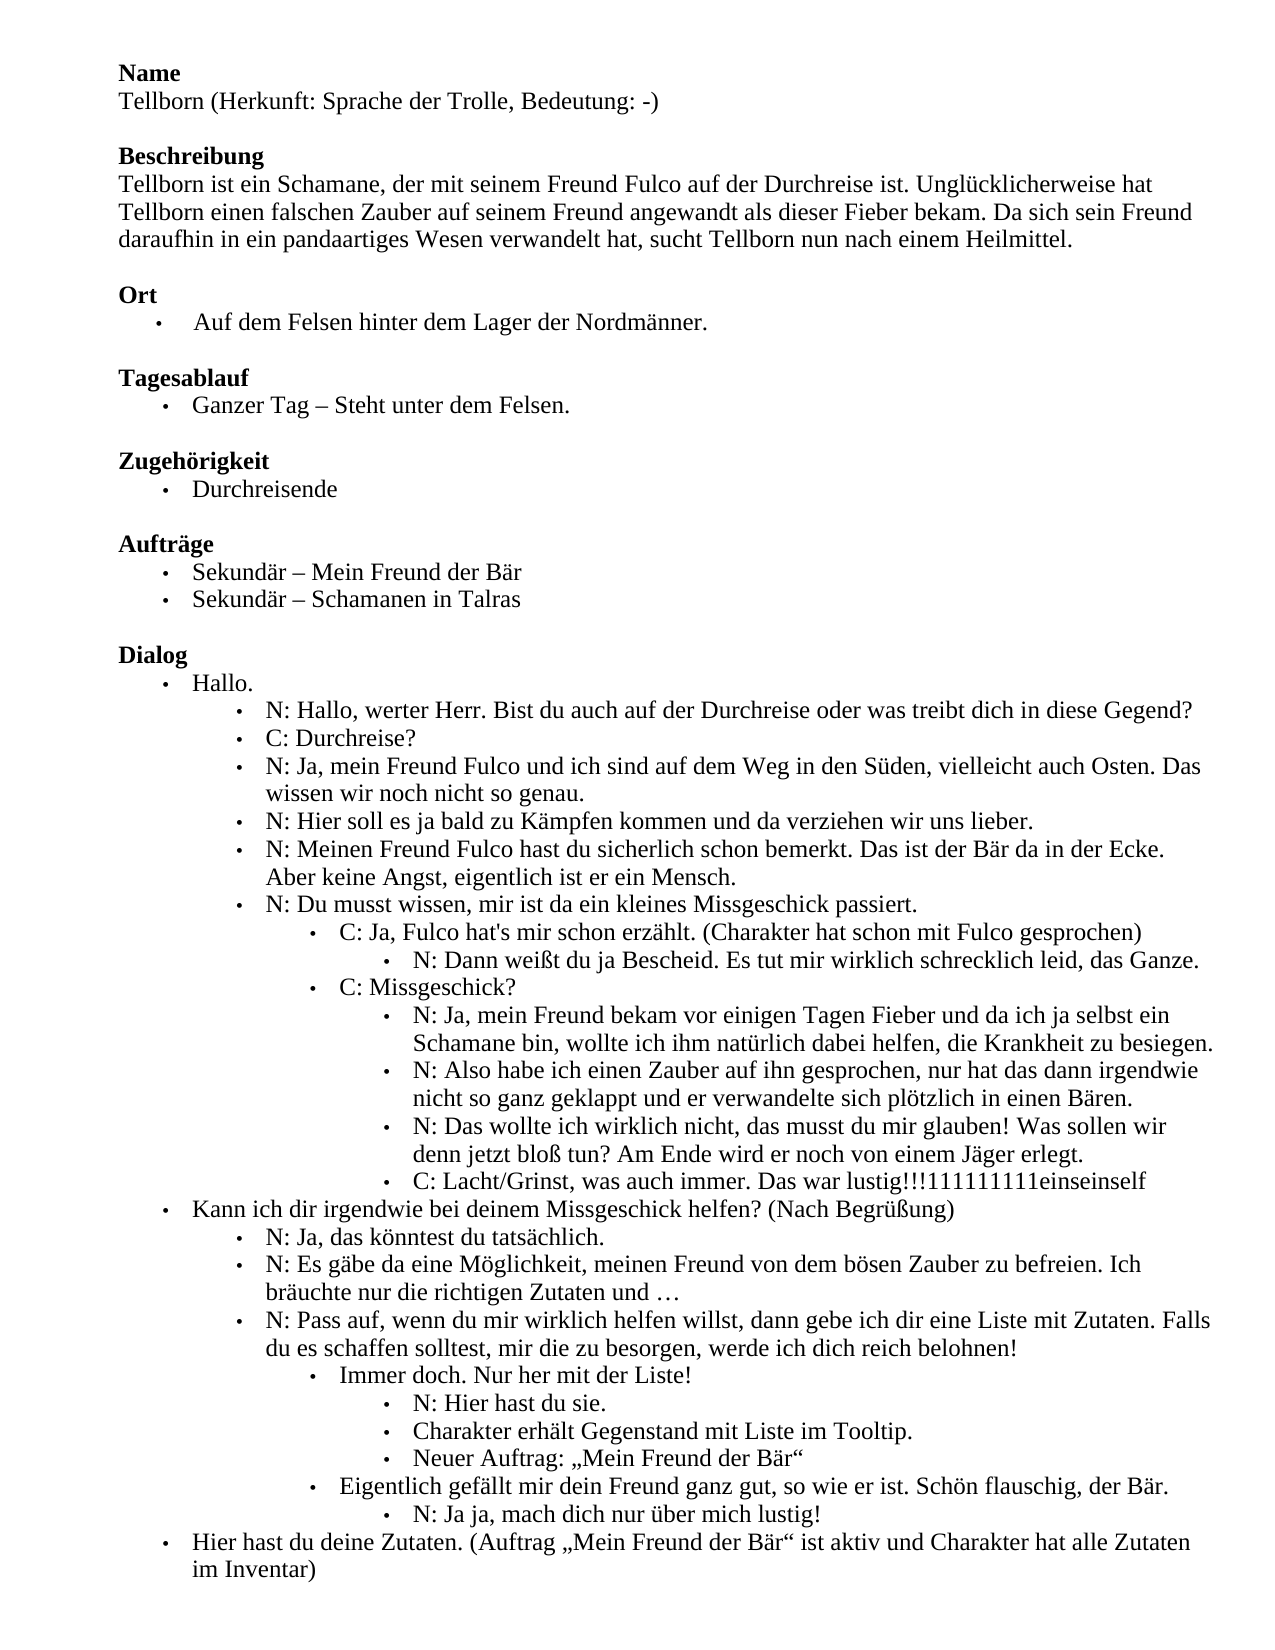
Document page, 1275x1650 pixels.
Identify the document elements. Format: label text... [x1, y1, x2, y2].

list N: Du musst wissen, mir ist da ein kleines Missgeschick passiert. [236, 890, 1216, 918]
list Charakter erhält Gegenstand mit Liste im Tooltip. [383, 1417, 1216, 1444]
list C: Ja, Fulco hat's mir schon erzählt. (Charakter hat schon mit Fulco gesprochen) [309, 918, 1216, 946]
list Ganzer Tag – Steht unter dem Felsen. [162, 392, 1216, 419]
list N: Pass auf, wenn du mir wirklich helfen willst, dann gebe ich dir eine Liste mit Zutaten. Falls du es schaffen solltest, mir die zu besorgen, werde ich dich reich belohnen! [236, 1306, 1216, 1361]
list N: Das wollte ich wirklich nicht, das musst du mir glauben! Was sollen wir denn jetzt bloß tun? Am Ende wird er noch von einem Jäger erlegt. [383, 1112, 1216, 1167]
list Sekundär – Schamanen in Talras [162, 586, 1216, 613]
list C: Missgeschick? [309, 973, 1216, 1001]
list Sekundär – Mein Freund der Bär [162, 558, 1216, 586]
list Immer doch. Nur her mit der Liste! [309, 1361, 1216, 1389]
list N: Dann weißt du ja Bescheid. Es tut mir wirklich schrecklich leid, das Ganze. [383, 946, 1216, 973]
list Kann ich dir irgendwie bei deinem Missgeschick helfen? (Nach Begrüßung) [162, 1195, 1216, 1223]
list C: Lacht/Grinst, was auch immer. Das war lustig!!!111111111einseinself [383, 1167, 1216, 1195]
list Durchreisende [162, 475, 1216, 502]
list N: Ja ja, mach dich nur über mich lustig! [383, 1500, 1216, 1528]
list N: Hier soll es ja bald zu Kämpfen kommen und da verziehen wir uns lieber. [236, 807, 1216, 835]
list Auf dem Felsen hinter dem Lager der Nordmänner. [156, 308, 1216, 336]
text Zugehörigkeit [118, 419, 1216, 475]
text Aufträge [118, 502, 1216, 558]
list Neuer Auftrag: „Mein Freund der Bär“ [383, 1444, 1216, 1472]
list N: Also habe ich einen Zauber auf ihn gesprochen, nur hat das dann irgendwie nicht so ganz geklappt und er verwandelte sich plötzlich in einen Bären. [383, 1057, 1216, 1112]
list N: Es gäbe da eine Möglichkeit, meinen Freund von dem bösen Zauber zu befreien. Ich bräuchte nur die richtigen Zutaten und … [236, 1251, 1216, 1306]
list N: Meinen Freund Fulco hast du sicherlich schon bemerkt. Das ist der Bär da in der Ecke. Aber keine Angst, eigentlich ist er ein Mensch. [236, 835, 1216, 890]
list N: Hallo, werter Herr. Bist du auch auf der Durchreise oder was treibt dich in diese Gegend? [236, 696, 1216, 724]
text Tellborn (Herkunft: Sprache der Trolle, Bedeutung: -) Beschreibung Tellborn ist ein Schamane, der mit seinem Freund Fulco auf der Durchreise ist. Unglücklicherweise hat Tellborn einen falschen Zauber auf seinem Freund angewandt als dieser Fieber bekam. Da sich sein Freund daraufhin in ein pandaartiges Wesen verwandelt hat, sucht Tellborn nun nach einem Heilmittel. Ort [118, 87, 1216, 308]
list Eigentlich gefällt mir dein Freund ganz gut, so wie er ist. Schön flauschig, der Bär. [309, 1472, 1216, 1500]
text Dialog [118, 613, 1216, 669]
list N: Ja, mein Freund Fulco und ich sind auf dem Weg in den Süden, vielleicht auch Osten. Das wissen wir noch nicht so genau. [236, 752, 1216, 807]
text Name [118, 59, 1216, 87]
list C: Durchreise? [236, 724, 1216, 752]
list N: Ja, das könntest du tatsächlich. [236, 1223, 1216, 1251]
list N: Hier hast du sie. [383, 1389, 1216, 1417]
list N: Ja, mein Freund bekam vor einigen Tagen Fieber und da ich ja selbst ein Schamane bin, wollte ich ihm natürlich dabei helfen, die Krankheit zu besiegen. [383, 1001, 1216, 1057]
list Hallo. [162, 669, 1216, 696]
list Hier hast du deine Zutaten. (Auftrag „Mein Freund der Bär“ ist aktiv und Charakter hat alle Zutaten im Inventar) [162, 1528, 1216, 1583]
text Tagesablauf [118, 336, 1216, 392]
